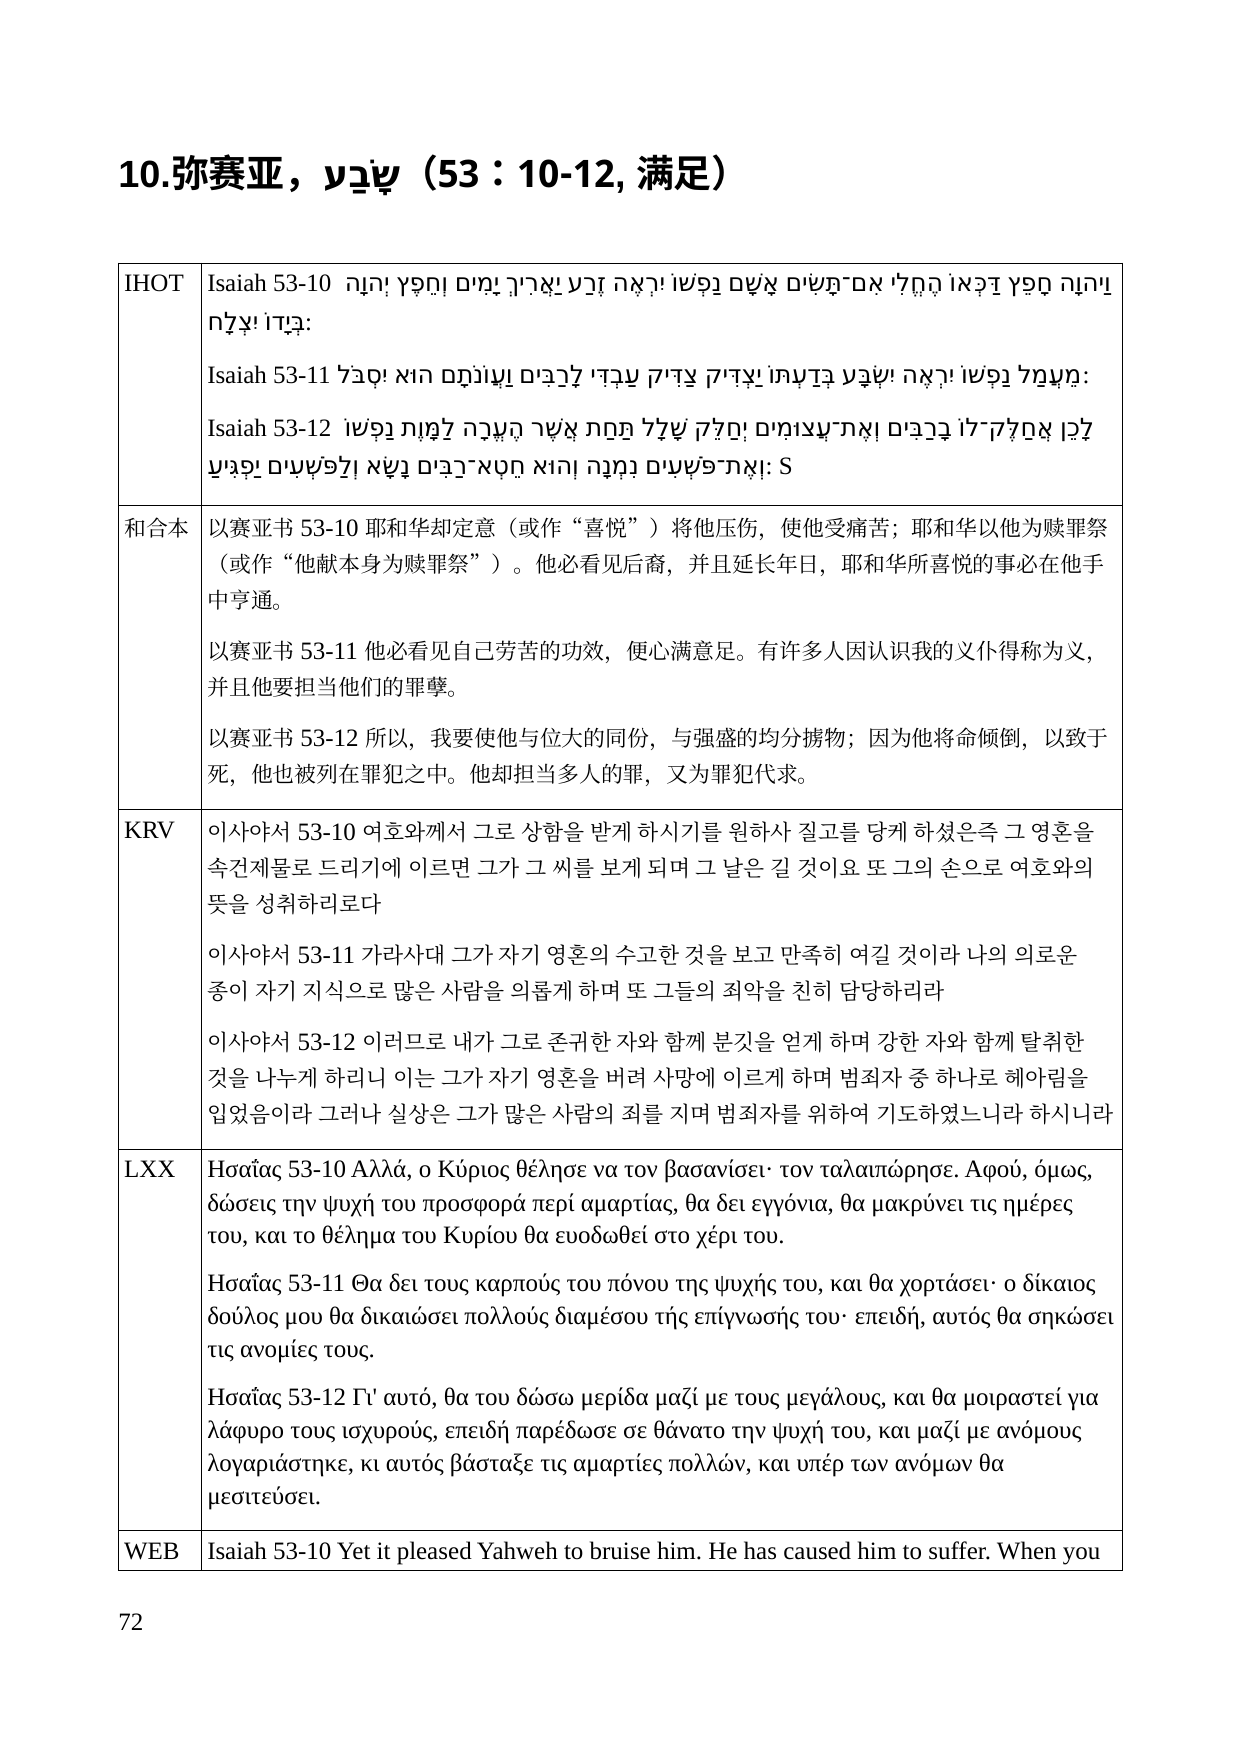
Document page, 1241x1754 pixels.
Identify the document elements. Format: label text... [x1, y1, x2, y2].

table_cell 和合本 [119, 506, 201, 809]
table_cell Isaiah 53-10 Yet it pleased Yahweh to bruise him. He has caused him to suffer. When you [202, 1531, 1122, 1570]
table_cell 以赛亚书 53-10 耶和华却定意（或作“喜悦”）将他压伤，使他受痛苦；耶和华以他为赎罪祭（或作“他献本身为赎罪祭”）。他必看见后裔，并且延长年日，耶和华所喜悦的事必在他手中亨通。 以赛亚书 53-11 他必看见自己劳苦的功效，便心满意足。有许多人因认识我的义仆得称为义，并且他要担当他们的罪孽。 以赛亚书 53-12 所以，我要使他与位大的同份，与强盛的均分掳物；因为他将命倾倒，以致于死，他也被列在罪犯之中。他却担当多人的罪，又为罪犯代求。 [202, 506, 1122, 809]
subtitle 10.弥赛亚，שָֹבַע（53：10-12, 满足） [118, 143, 1122, 203]
table_cell WEB [119, 1531, 201, 1570]
table_cell KRV [119, 810, 201, 1149]
table_header IHOT [119, 264, 201, 505]
table_header Isaiah 53-10 וַיהוָה חָפֵץ דַּכְּאוֹ הֶחֱלִי אִם־תָּשִׂים אָשָׁם נַפְשׁוֹ יִרְאֶה זֶרַע יַאֲרִיךְ יָמִים וְחֵפֶץ יְהוָה בְּיָדוֹ יִצְלָח: Isaiah 53-11 מֵעֲמַל נַפְשׁוֹ יִרְאֶה יִשְׂבָּע בְּדַעְתּוֹ יַצְדִּיק צַדִּיק עַבְדִּי לָרַבִּים וַעֲוֹנֹתָם הוּא יִסְבֹּל: Isaiah 53-12 לָכֵן אֲחַלֶּק־לוֹ בָרַבִּים וְאֶת־עֲצוּמִים יְחַלֵּק שָׁלָל תַּחַת אֲשֶׁר הֶעֱרָה לַמָּוֶת נַפְשׁוֹ וְאֶת־פֹּשְׁעִים נִמְנָה וְהוּא חֵטְא־רַבִּים נָשָׂא וְלַפֹּשְׁעִים יַפְגִּיעַ: S [202, 264, 1122, 505]
table_cell Ησαΐας 53-10 Αλλά, ο Κύριος θέλησε να τον βασανίσει· τον ταλαιπώρησε. Αφού, όμως, δώσεις την ψυχή του προσφορά περί αμαρτίας, θα δει εγγόνια, θα μακρύνει τις ημέρες του, και το θέλημα του Κυρίου θα ευοδωθεί στο χέρι του. Ησαΐας 53-11 Θα δει τους καρπούς του πόνου της ψυχής του, και θα χορτάσει· ο δίκαιος δούλος μου θα δικαιώσει πολλούς διαμέσου τής επίγνωσής του· επειδή, αυτός θα σηκώσει τις ανομίες τους. Ησαΐας 53-12 Γι' αυτό, θα του δώσω μερίδα μαζί με τους μεγάλους, και θα μοιραστεί για λάφυρο τους ισχυρούς, επειδή παρέδωσε σε θάνατο την ψυχή του, και μαζί με ανόμους λογαριάστηκε, κι αυτός βάσταξε τις αμαρτίες πολλών, και υπέρ των ανόμων θα μεσιτεύσει. [202, 1150, 1122, 1530]
table_cell 이사야서 53-10 여호와께서 그로 상함을 받게 하시기를 원하사 질고를 당케 하셨은즉 그 영혼을 속건제물로 드리기에 이르면 그가 그 씨를 보게 되며 그 날은 길 것이요 또 그의 손으로 여호와의 뜻을 성취하리로다 이사야서 53-11 가라사대 그가 자기 영혼의 수고한 것을 보고 만족히 여길 것이라 나의 의로운 종이 자기 지식으로 많은 사람을 의롭게 하며 또 그들의 죄악을 친히 담당하리라 이사야서 53-12 이러므로 내가 그로 존귀한 자와 함께 분깃을 얻게 하며 강한 자와 함께 탈취한 것을 나누게 하리니 이는 그가 자기 영혼을 버려 사망에 이르게 하며 범죄자 중 하나로 헤아림을 입었음이라 그러나 실상은 그가 많은 사람의 죄를 지며 범죄자를 위하여 기도하였느니라 하시니라 [202, 810, 1122, 1149]
table_cell LXX [119, 1150, 201, 1530]
